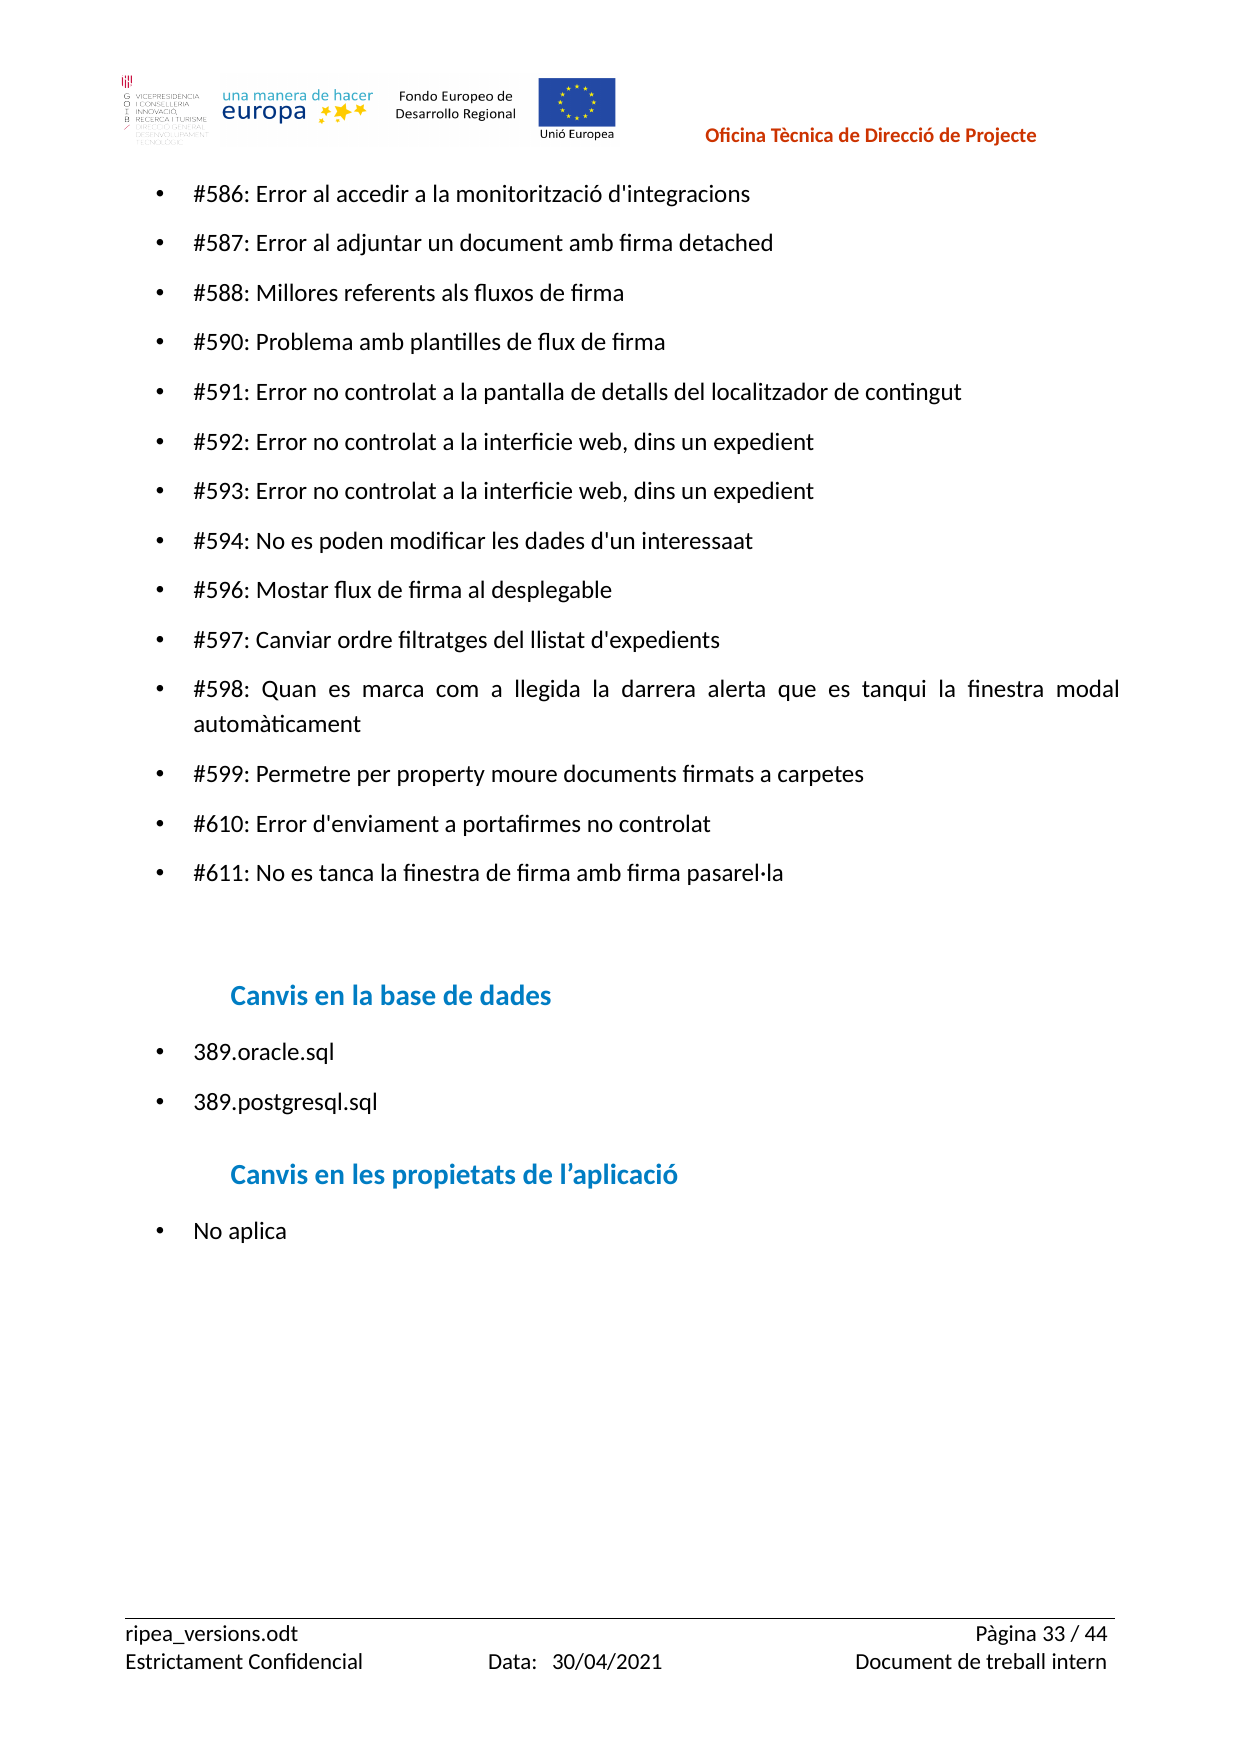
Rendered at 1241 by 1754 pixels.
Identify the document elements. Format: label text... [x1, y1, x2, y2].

picture [118, 73, 213, 147]
list #591: Error no controlat a la pantalla de detalls del localitzador de contingut [156, 376, 1122, 407]
subtitle Canvis en la base de dades [153, 977, 1122, 1013]
list #610: Error d'enviament a portafirmes no controlat [156, 808, 1122, 838]
list No aplica [156, 1215, 1122, 1246]
list #588: Millores referents als fluxos de firma [156, 277, 1122, 307]
list #598: Quan es marca com a llegida la darrera alerta que es tanqui la finestra modal automàticament [156, 673, 1122, 739]
list #592: Error no controlat a la interficie web, dins un expedient [156, 426, 1122, 456]
list #594: No es poden modificar les dades d'un interessaat [156, 525, 1122, 555]
picture [219, 73, 621, 147]
list #599: Permetre per property moure documents firmats a carpetes [156, 758, 1122, 789]
list #587: Error al adjuntar un document amb firma detached [156, 227, 1122, 258]
list #611: No es tanca la finestra de firma amb firma pasarel·la [156, 857, 1122, 888]
list #586: Error al accedir a la monitorització d'integracions [156, 178, 1122, 208]
list 389.oracle.sql [156, 1036, 1122, 1067]
list 389.postgresql.sql [156, 1086, 1122, 1116]
list #596: Mostar flux de firma al desplegable [156, 574, 1122, 605]
list #593: Error no controlat a la interficie web, dins un expedient [156, 475, 1122, 506]
list #597: Canviar ordre filtratges del llistat d'expedients [156, 624, 1122, 654]
subtitle Canvis en les propietats de l’aplicació [153, 1156, 1122, 1192]
list #590: Problema amb plantilles de flux de firma [156, 326, 1122, 357]
